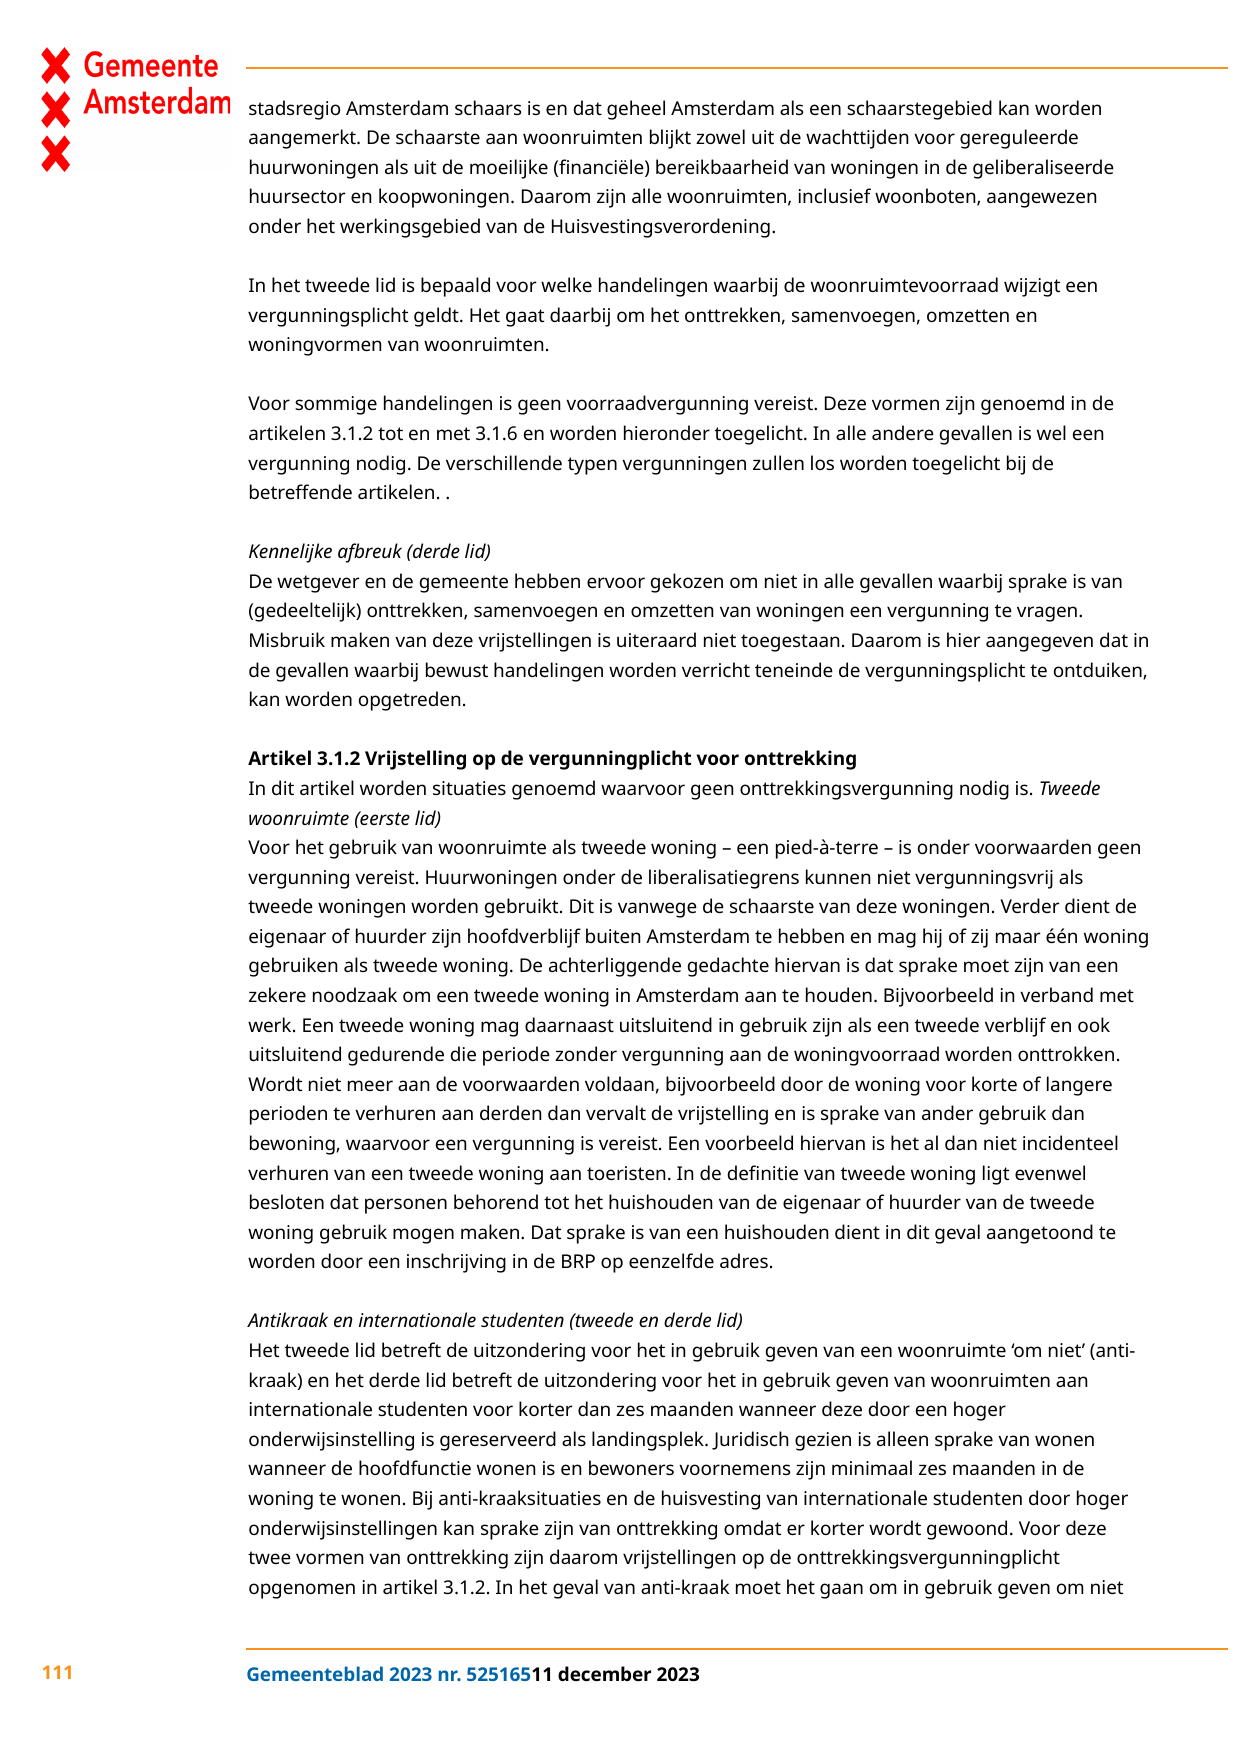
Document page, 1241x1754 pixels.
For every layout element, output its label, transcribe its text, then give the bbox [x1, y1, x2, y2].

picture [41, 47, 231, 172]
text Kennelijke afbreuk (derde lid) [248, 538, 1152, 564]
text Artikel 3.1.2 Vrijstelling op de vergunningplicht voor onttrekking [248, 746, 1152, 771]
text Antikraak en internationale studenten (tweede en derde lid) [248, 1308, 1152, 1333]
text In dit artikel worden situaties genoemd waarvoor geen onttrekkingsvergunning nodig is. Tweede woonruimte (eerste lid) [248, 775, 1152, 831]
text De wetgever en de gemeente hebben ervoor gekozen om niet in alle gevallen waarbij sprake is van (gedeeltelijk) onttrekken, samenvoegen en omzetten van woningen een vergunning te vragen. Misbruik maken van deze vrijstellingen is uiteraard niet toegestaan. Daarom is hier aangegeven dat in de gevallen waarbij bewust handelingen worden verricht teneinde de vergunningsplicht te ontduiken, kan worden opgetreden. [248, 568, 1152, 712]
text In het tweede lid is bepaald voor welke handelingen waarbij de woonruimtevoorraad wijzigt een vergunningsplicht geldt. Het gaat daarbij om het onttrekken, samenvoegen, omzetten en woningvormen van woonruimten. [248, 272, 1152, 357]
text stadsregio Amsterdam schaars is en dat geheel Amsterdam als een schaarstegebied kan worden aangemerkt. De schaarste aan woonruimten blijkt zowel uit de wachttijden voor gereguleerde huurwoningen als uit de moeilijke (financiële) bereikbaarheid van woningen in de geliberaliseerde huursector en koopwoningen. Daarom zijn alle woonruimten, inclusief woonboten, aangewezen onder het werkingsgebied van de Huisvestingsverordening. [248, 95, 1152, 239]
text Voor sommige handelingen is geen voorraadvergunning vereist. Deze vormen zijn genoemd in de artikelen 3.1.2 tot en met 3.1.6 en worden hieronder toegelicht. In alle andere gevallen is wel een vergunning nodig. De verschillende typen vergunningen zullen los worden toegelicht bij de betreffende artikelen. . [248, 391, 1152, 505]
text Het tweede lid betreft de uitzondering voor het in gebruik geven van een woonruimte ‘om niet’ (anti-kraak) en het derde lid betreft de uitzondering voor het in gebruik geven van woonruimten aan internationale studenten voor korter dan zes maanden wanneer deze door een hoger onderwijsinstelling is gereserveerd als landingsplek. Juridisch gezien is alleen sprake van wonen wanneer de hoofdfunctie wonen is en bewoners voornemens zijn minimaal zes maanden in de woning te wonen. Bij anti-kraaksituaties en de huisvesting van internationale studenten door hoger onderwijsinstellingen kan sprake zijn van onttrekking omdat er korter wordt gewoond. Voor deze twee vormen van onttrekking zijn daarom vrijstellingen op de onttrekkingsvergunningplicht opgenomen in artikel 3.1.2. In het geval van anti-kraak moet het gaan om in gebruik geven om niet [248, 1337, 1152, 1600]
text Voor het gebruik van woonruimte als tweede woning – een pied-à-terre – is onder voorwaarden geen vergunning vereist. Huurwoningen onder de liberalisatiegrens kunnen niet vergunningsvrij als tweede woningen worden gebruikt. Dit is vanwege de schaarste van deze woningen. Verder dient de eigenaar of huurder zijn hoofdverblijf buiten Amsterdam te hebben en mag hij of zij maar één woning gebruiken als tweede woning. De achterliggende gedachte hiervan is dat sprake moet zijn van een zekere noodzaak om een tweede woning in Amsterdam aan te houden. Bijvoorbeeld in verband met werk. Een tweede woning mag daarnaast uitsluitend in gebruik zijn als een tweede verblijf en ook uitsluitend gedurende die periode zonder vergunning aan de woningvoorraad worden onttrokken. Wordt niet meer aan de voorwaarden voldaan, bijvoorbeeld door de woning voor korte of langere perioden te verhuren aan derden dan vervalt de vrijstelling en is sprake van ander gebruik dan bewoning, waarvoor een vergunning is vereist. Een voorbeeld hiervan is het al dan niet incidenteel verhuren van een tweede woning aan toeristen. In de definitie van tweede woning ligt evenwel besloten dat personen behorend tot het huishouden van de eigenaar of huurder van de tweede woning gebruik mogen maken. Dat sprake is van een huishouden dient in dit geval aangetoond te worden door een inschrijving in de BRP op eenzelfde adres. [248, 834, 1152, 1274]
